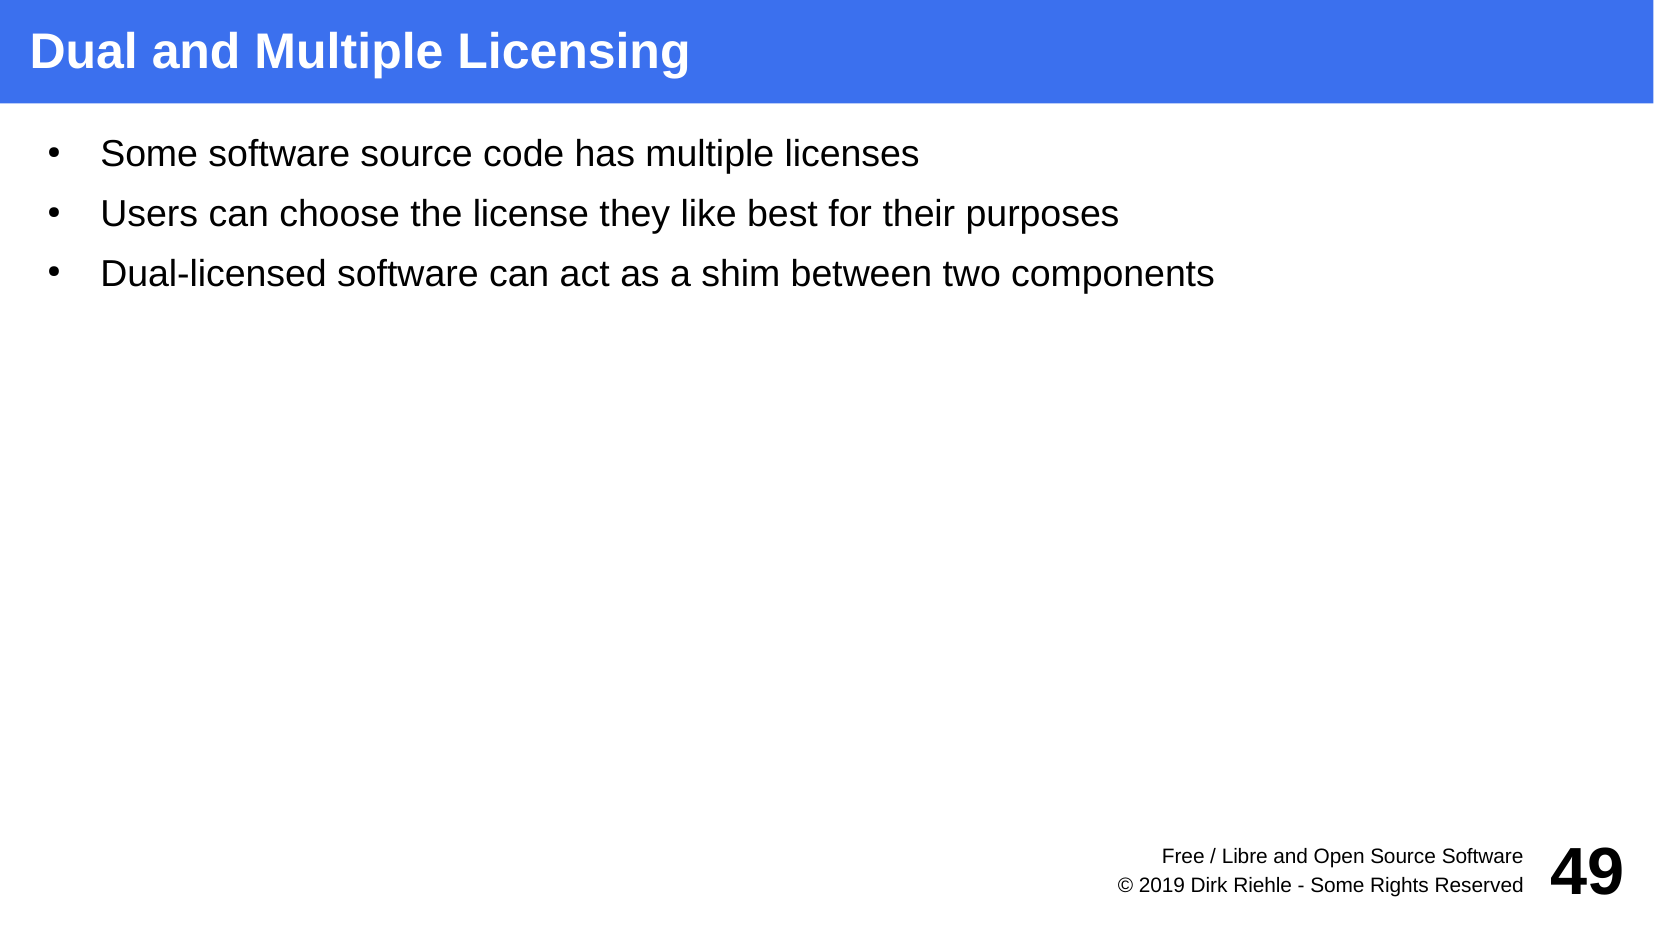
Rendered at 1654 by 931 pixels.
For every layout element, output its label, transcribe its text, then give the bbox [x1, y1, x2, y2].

title Dual and Multiple Licensing [0, 0, 1654, 104]
list Some software source code has multiple licenses Users can choose the license they like best for their purposes Dual-licensed software can act as a shim between two components [29, 132, 1625, 813]
